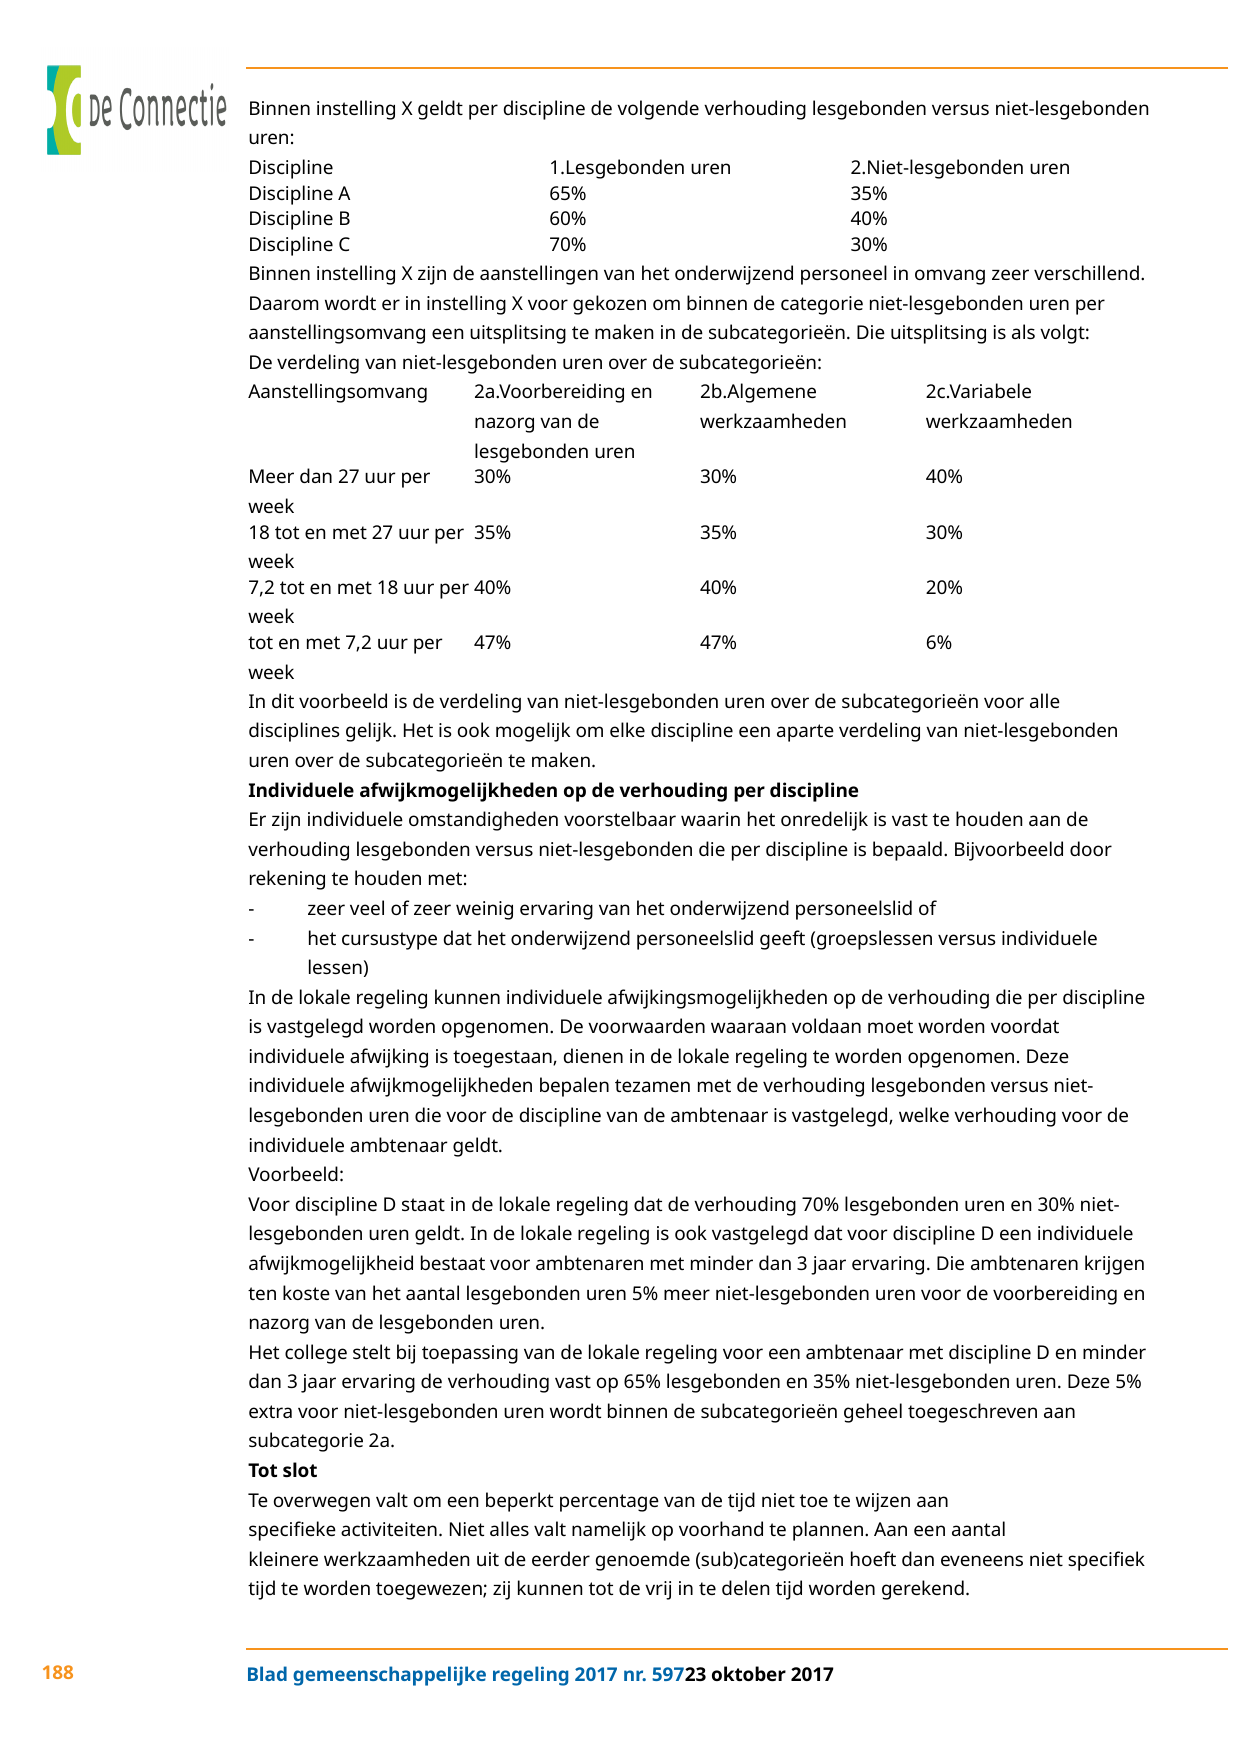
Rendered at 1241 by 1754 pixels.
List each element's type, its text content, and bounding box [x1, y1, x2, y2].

table_cell 35% [700, 519, 926, 574]
table_header Discipline [248, 154, 549, 180]
table_cell 20% [926, 574, 1152, 629]
table_cell 30% [700, 464, 926, 519]
table_cell 30% [474, 464, 700, 519]
text De verdeling van niet-lesgebonden uren over de subcategorieën: [248, 349, 1152, 375]
table_cell 40% [474, 574, 700, 629]
table_cell 65% [549, 180, 850, 206]
text Voor discipline D staat in de lokale regeling dat de verhouding 70% lesgebonden uren en 30% niet-lesgebonden uren geldt. In de lokale regeling is ook vastgelegd dat voor discipline D een individuele afwijkmogelijkheid bestaat voor ambtenaren met minder dan 3 jaar ervaring. Die ambtenaren krijgen ten koste van het aantal lesgebonden uren 5% meer niet-lesgebonden uren voor de voorbereiding en nazorg van de lesgebonden uren. [248, 1191, 1152, 1335]
text Tot slot [248, 1457, 1152, 1483]
table_cell 30% [926, 519, 1152, 574]
text Te overwegen valt om een beperkt percentage van de tijd niet toe te wijzen aan [248, 1487, 1152, 1512]
text kleinere werkzaamheden uit de eerder genoemde (sub)categorieën hoeft dan eveneens niet specifiek tijd te worden toegewezen; zij kunnen tot de vrij in te delen tijd worden gerekend. [248, 1546, 1152, 1601]
table_header 2c.Variabele werkzaamheden [926, 379, 1152, 463]
table_cell 18 tot en met 27 uur per week [248, 519, 474, 574]
list zeer veel of zeer weinig ervaring van het onderwijzend personeelslid of [248, 895, 1152, 921]
table_cell 6% [926, 630, 1152, 685]
table_cell 35% [474, 519, 700, 574]
table_cell 47% [700, 630, 926, 685]
table_cell 40% [926, 464, 1152, 519]
table_cell 7,2 tot en met 18 uur per week [248, 574, 474, 629]
table_cell Meer dan 27 uur per week [248, 464, 474, 519]
picture [41, 47, 231, 172]
table_cell Discipline A [248, 180, 549, 206]
table_cell 70% [549, 231, 850, 257]
table_cell 35% [850, 180, 1152, 206]
text Er zijn individuele omstandigheden voorstelbaar waarin het onredelijk is vast te houden aan de verhouding lesgebonden versus niet-lesgebonden die per discipline is bepaald. Bijvoorbeeld door rekening te houden met: [248, 806, 1152, 891]
table_cell 30% [850, 231, 1152, 257]
text specifieke activiteiten. Niet alles valt namelijk op voorhand te plannen. Aan een aantal [248, 1516, 1152, 1542]
list het cursustype dat het onderwijzend personeelslid geeft (groepslessen versus individuele lessen) [248, 925, 1152, 980]
table_cell Discipline B [248, 206, 549, 231]
text Voorbeeld: [248, 1161, 1152, 1187]
table_cell Discipline C [248, 231, 549, 257]
table_cell 47% [474, 630, 700, 685]
text In dit voorbeeld is de verdeling van niet-lesgebonden uren over de subcategorieën voor alle disciplines gelijk. Het is ook mogelijk om elke discipline een aparte verdeling van niet-lesgebonden uren over de subcategorieën te maken. [248, 688, 1152, 773]
table_cell 60% [549, 206, 850, 231]
table_header Aanstellingsomvang [248, 379, 474, 463]
table_header 1.Lesgebonden uren [549, 154, 850, 180]
table_header 2b.Algemene werkzaamheden [700, 379, 926, 463]
table_header 2.Niet-lesgebonden uren [850, 154, 1152, 180]
text Binnen instelling X zijn de aanstellingen van het onderwijzend personeel in omvang zeer verschillend. Daarom wordt er in instelling X voor gekozen om binnen de categorie niet-lesgebonden uren per aanstellingsomvang een uitsplitsing te maken in de subcategorieën. Die uitsplitsing is als volgt: [248, 260, 1152, 345]
text Individuele afwijkmogelijkheden op de verhouding per discipline [248, 777, 1152, 802]
table_cell tot en met 7,2 uur per week [248, 630, 474, 685]
text Binnen instelling X geldt per discipline de volgende verhouding lesgebonden versus niet-lesgebonden uren: [248, 95, 1152, 150]
table_header 2a.Voorbereiding en nazorg van de lesgebonden uren [474, 379, 700, 463]
text In de lokale regeling kunnen individuele afwijkingsmogelijkheden op de verhouding die per discipline is vastgelegd worden opgenomen. De voorwaarden waaraan voldaan moet worden voordat individuele afwijking is toegestaan, dienen in de lokale regeling te worden opgenomen. Deze individuele afwijkmogelijkheden bepalen tezamen met de verhouding lesgebonden versus niet-lesgebonden uren die voor de discipline van de ambtenaar is vastgelegd, welke verhouding voor de individuele ambtenaar geldt. [248, 984, 1152, 1157]
table_cell 40% [700, 574, 926, 629]
table_cell 40% [850, 206, 1152, 231]
text Het college stelt bij toepassing van de lokale regeling voor een ambtenaar met discipline D en minder dan 3 jaar ervaring de verhouding vast op 65% lesgebonden en 35% niet-lesgebonden uren. Deze 5% extra voor niet-lesgebonden uren wordt binnen de subcategorieën geheel toegeschreven aan subcategorie 2a. [248, 1339, 1152, 1453]
